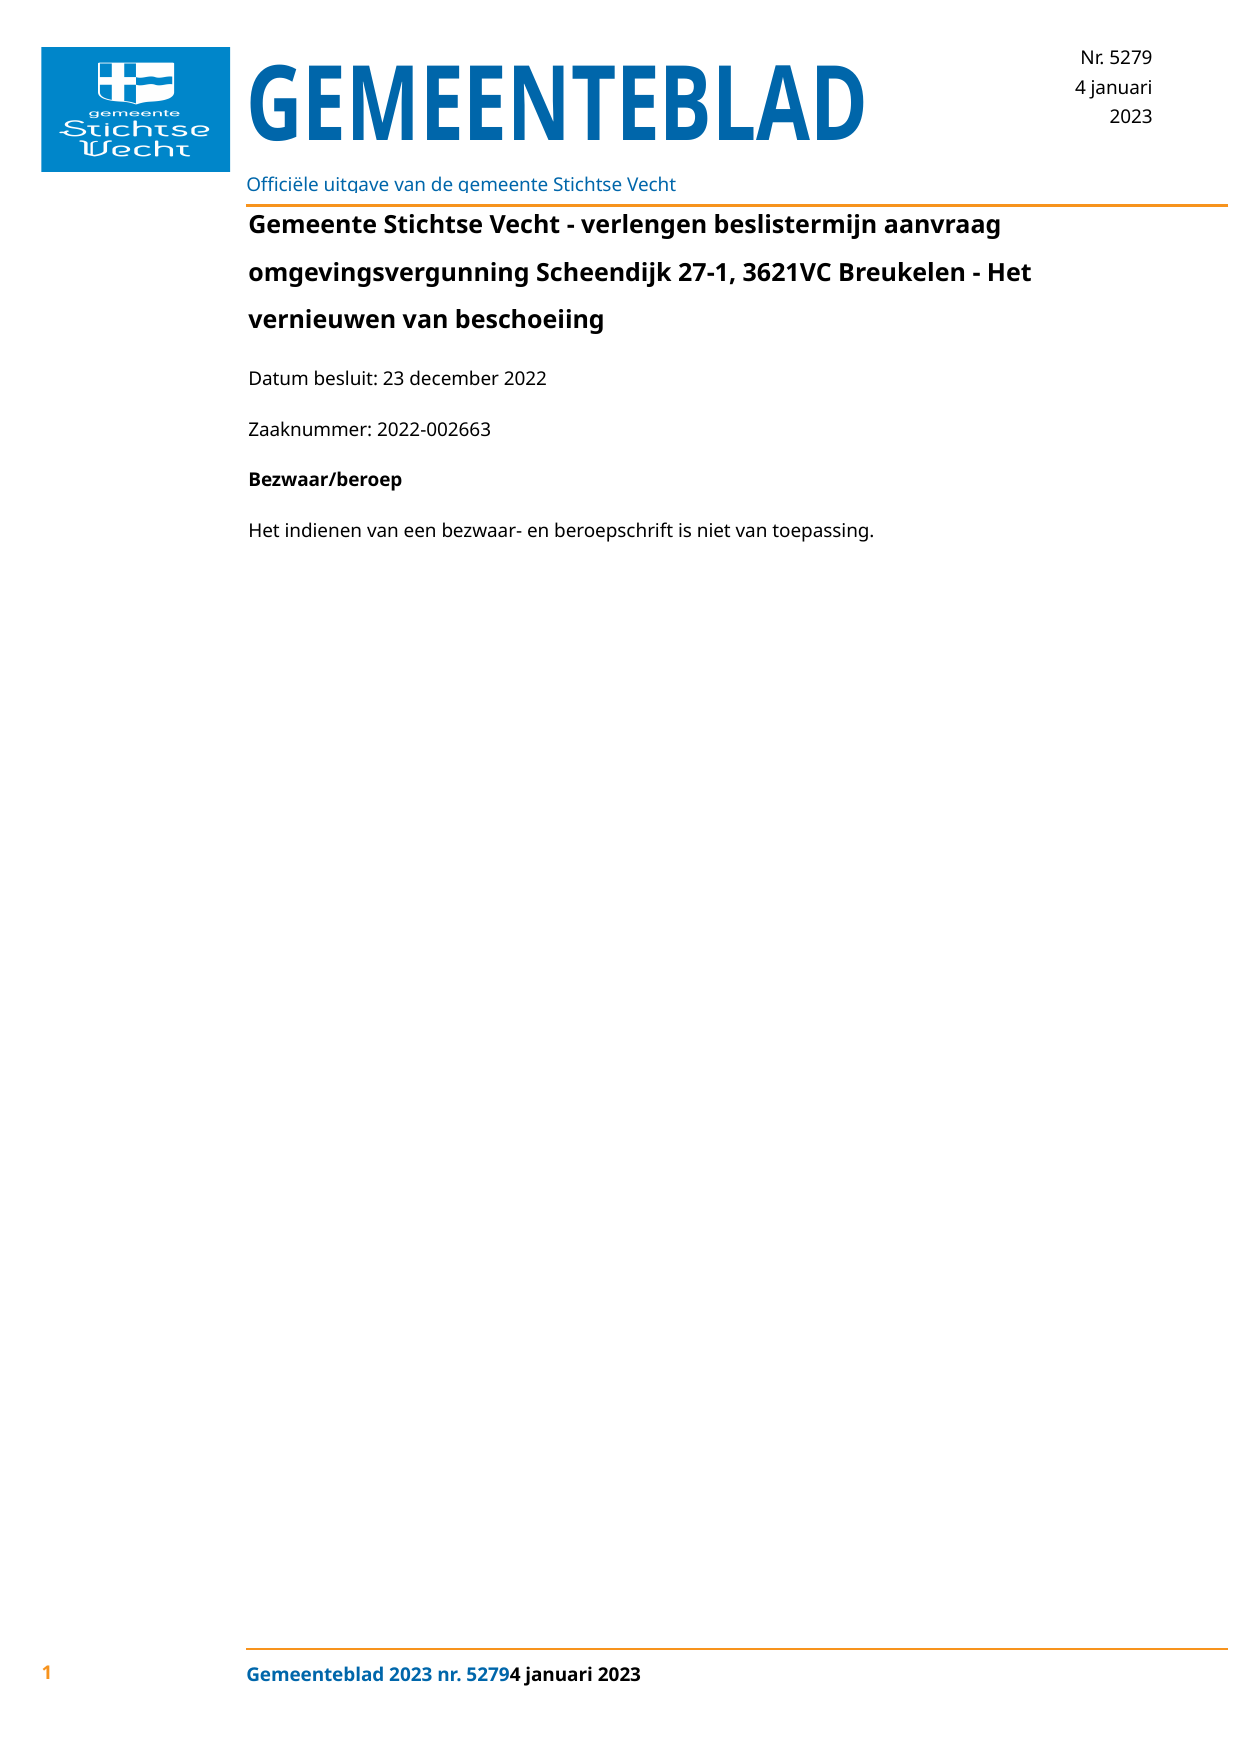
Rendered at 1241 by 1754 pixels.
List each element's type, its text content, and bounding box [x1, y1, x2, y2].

text Gemeente Stichtse Vecht - verlengen beslistermijn aanvraag omgevingsvergunning Scheendijk 27-1, 3621VC Breukelen - Het vernieuwen van beschoeiing [248, 207, 1152, 336]
text Het indienen van een bezwaar- en beroepschrift is niet van toepassing. [248, 517, 1152, 542]
text Zaaknummer: 2022-002663 [248, 416, 1152, 442]
picture [137, 63, 174, 103]
text Bezwaar/beroep [248, 466, 1152, 492]
picture [99, 63, 135, 101]
text Datum besluit: 23 december 2022 [248, 366, 1152, 391]
